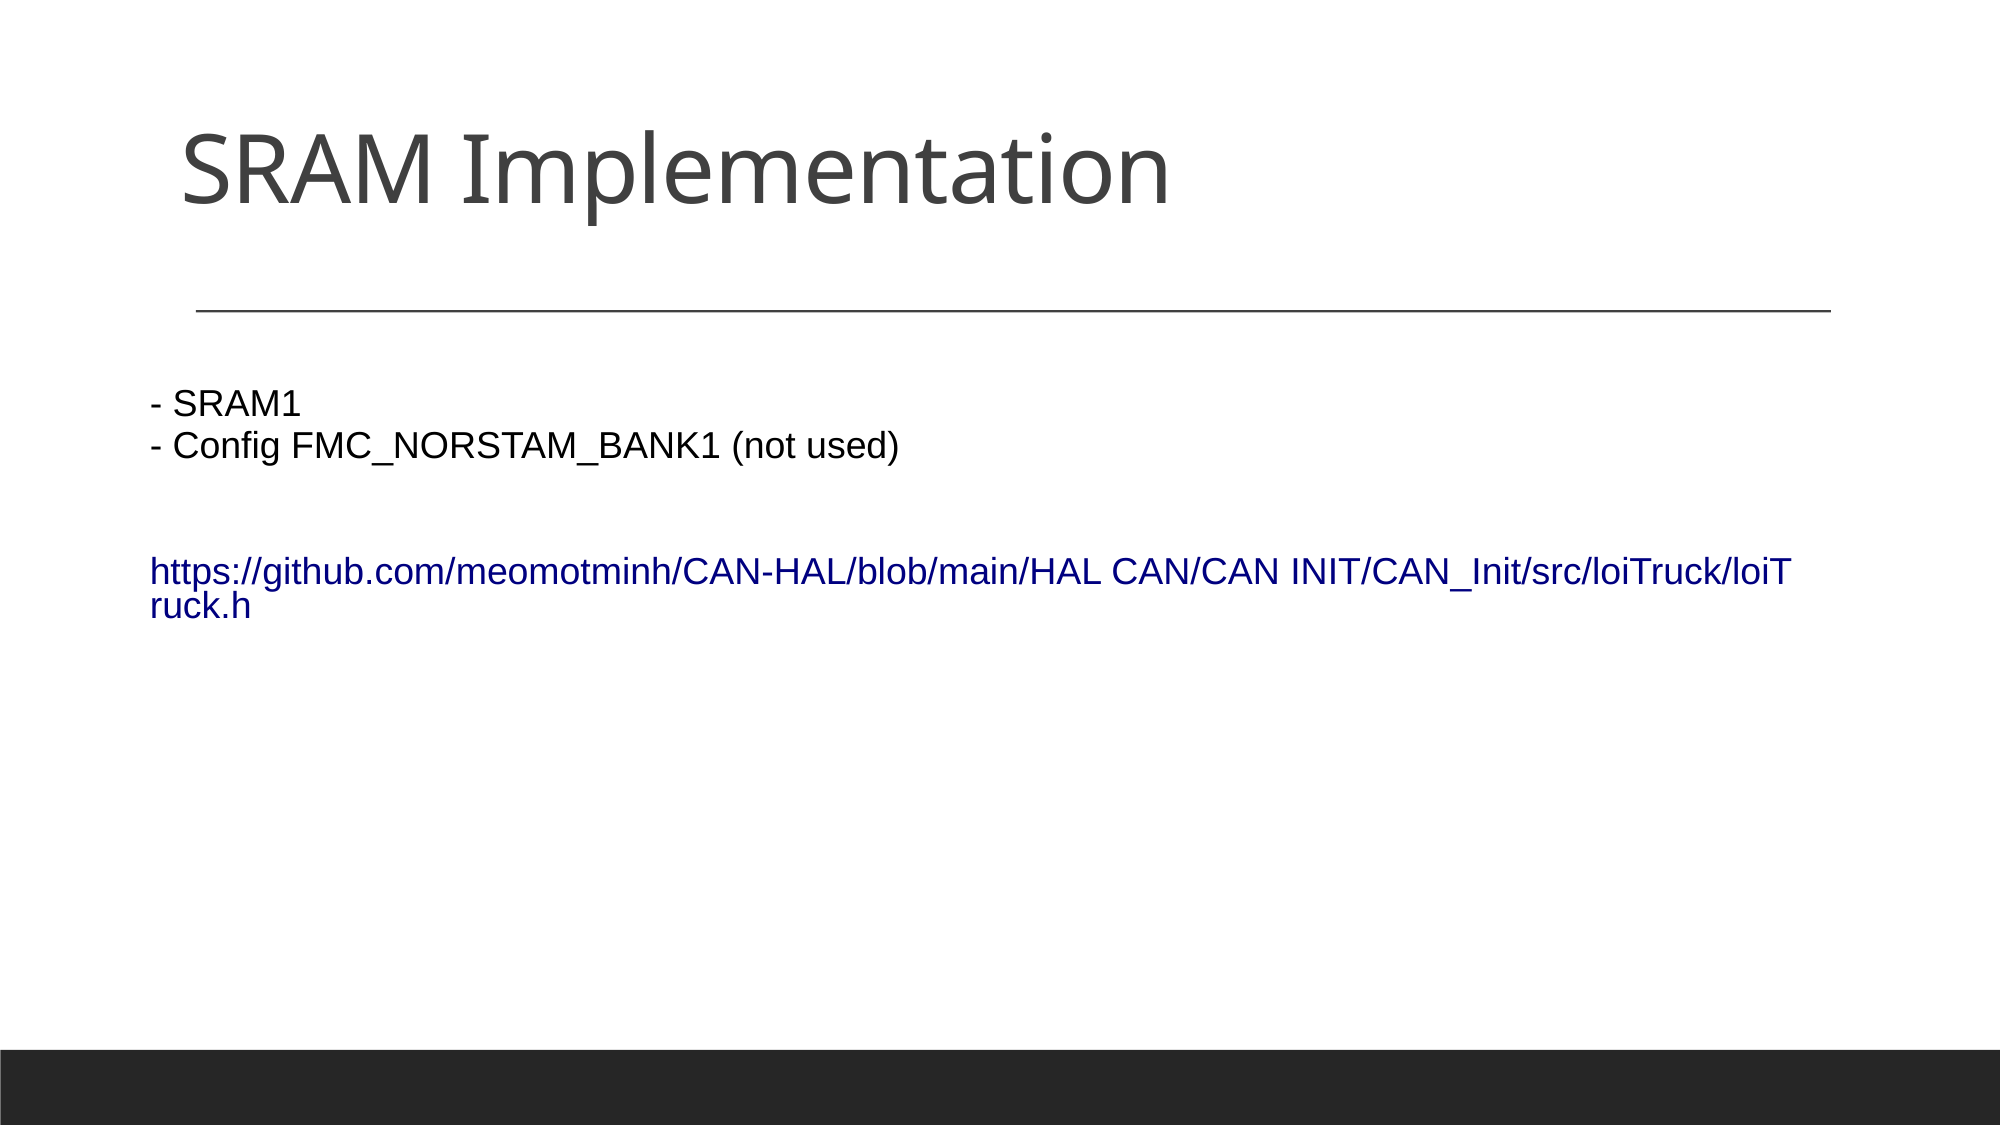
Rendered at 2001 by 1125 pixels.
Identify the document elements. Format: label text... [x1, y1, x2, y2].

text_box - SRAM1 - Config FMC_NORSTAM_BANK1 (not used) https://github.com/meomotminh/CAN-HAL/blob/main/HAL CAN/CAN INIT/CAN_Init/src/loiTruck/loiTruck.h [135, 375, 1816, 736]
title SRAM Implementation [180, 47, 1830, 285]
